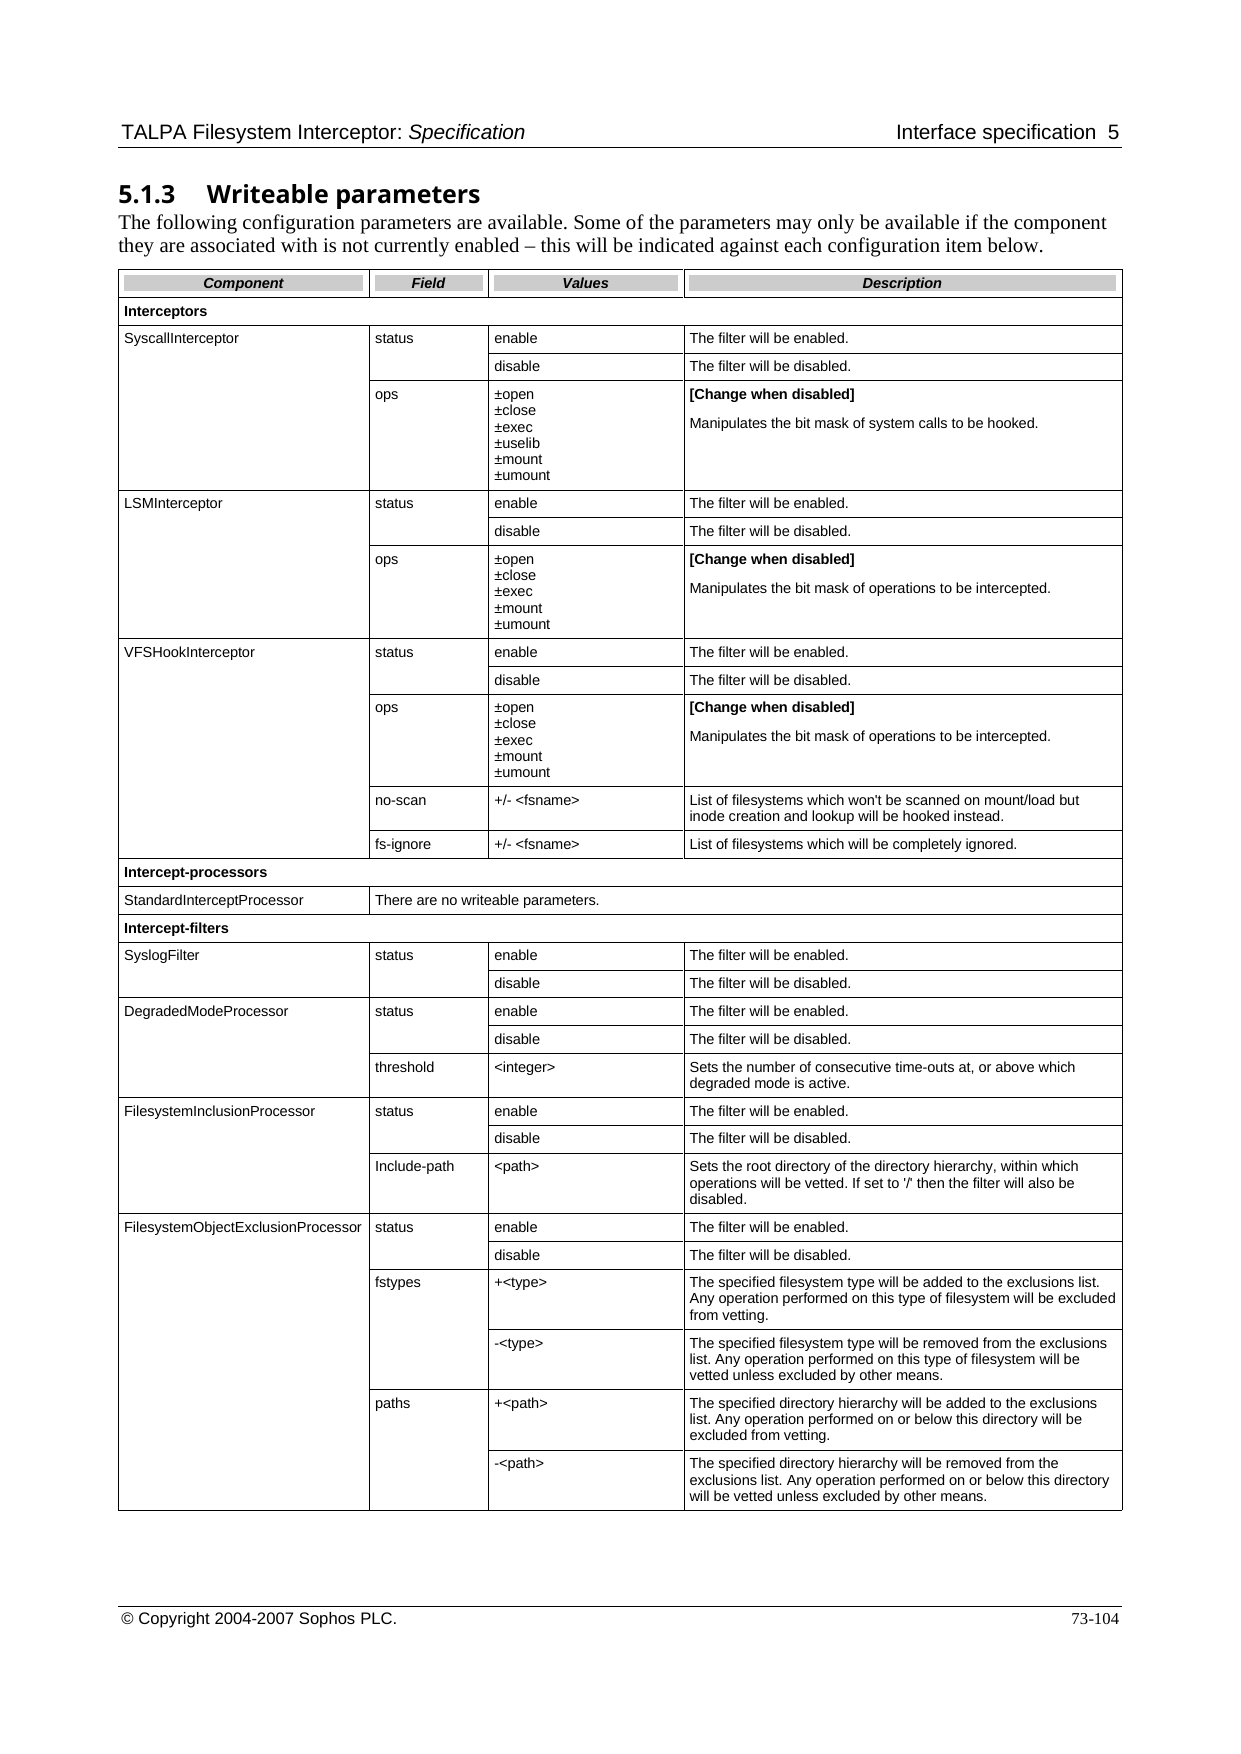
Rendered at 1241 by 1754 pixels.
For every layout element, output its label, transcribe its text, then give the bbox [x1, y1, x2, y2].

table_cell The filter will be disabled. [685, 1242, 1122, 1269]
table_header status [370, 998, 488, 1053]
table_header enable [489, 943, 683, 970]
table_cell ops [370, 695, 488, 786]
table_cell disable [489, 518, 683, 545]
table_cell StandardInterceptProcessor [119, 887, 369, 914]
table_header The filter will be enabled. [685, 1214, 1122, 1241]
table_cell The specified filesystem type will be removed from the exclusions list. Any operation performed on this type of filesystem will be vetted unless excluded by other means. [685, 1330, 1122, 1389]
table_cell The filter will be disabled. [685, 971, 1122, 997]
table_cell <path> [489, 1154, 683, 1213]
table_header Field [370, 270, 488, 297]
table_cell fs-ignore [370, 831, 488, 858]
table_header The filter will be enabled. [685, 943, 1122, 970]
table_header +<path> [489, 1390, 683, 1450]
table_cell Intercept-filters [119, 915, 1122, 942]
table_cell The filter will be disabled. [685, 354, 1122, 380]
table_cell disable [489, 1242, 683, 1269]
table_header Description [685, 270, 1122, 297]
table_cell disable [489, 667, 683, 694]
table_cell ±open ±close ±exec ±mount ±umount [489, 695, 683, 786]
table_header status [370, 1098, 488, 1153]
table_header The specified directory hierarchy will be added to the exclusions list. Any operation performed on or below this directory will be excluded from vetting. [685, 1390, 1122, 1450]
table_cell disable [489, 971, 683, 997]
table_cell <integer> [489, 1054, 683, 1097]
table_header The filter will be enabled. [685, 326, 1122, 353]
table_cell SyslogFilter [119, 943, 369, 997]
table_cell FilesystemObjectExclusionProcessor [119, 1214, 369, 1510]
table_cell disable [489, 1126, 683, 1153]
table_cell Sets the number of consecutive time-outs at, or above which degraded mode is active. [685, 1054, 1122, 1097]
table_cell There are no writeable parameters. [370, 887, 1122, 914]
table_header enable [489, 326, 683, 353]
table_header status [370, 639, 488, 694]
table_cell FilesystemInclusionProcessor [119, 1098, 369, 1213]
table_cell SyscallInterceptor [119, 326, 369, 490]
table_header enable [489, 1098, 683, 1125]
table_cell VFSHookInterceptor [119, 639, 369, 858]
table_cell The specified directory hierarchy will be removed from the exclusions list. Any operation performed on or below this directory will be vetted unless excluded by other means. [685, 1451, 1122, 1510]
text The following configuration parameters are available. Some of the parameters may only be available if the component they are associated with is not currently enabled – this will be indicated against each configuration item below. [118, 211, 1122, 257]
table_cell Sets the root directory of the directory hierarchy, within which operations will be vetted. If set to '/' then the filter will also be disabled. [685, 1154, 1122, 1213]
table_cell [Change when disabled] Manipulates the bit mask of operations to be intercepted. [685, 546, 1122, 638]
table_cell Include-path [370, 1154, 488, 1213]
table_cell The filter will be disabled. [685, 1126, 1122, 1153]
table_cell disable [489, 1026, 683, 1053]
table_cell no-scan [370, 787, 488, 830]
table_cell List of filesystems which won't be scanned on mount/load but inode creation and lookup will be hooked instead. [685, 787, 1122, 830]
table_cell paths [370, 1390, 488, 1510]
table_cell The filter will be disabled. [685, 518, 1122, 545]
table_header Values [489, 270, 683, 297]
table_cell The filter will be disabled. [685, 667, 1122, 694]
subtitle Writeable parameters [118, 177, 1122, 211]
table_header enable [489, 1214, 683, 1241]
table_cell DegradedModeProcessor [119, 998, 369, 1097]
table_header enable [489, 998, 683, 1025]
table_header status [370, 1214, 488, 1269]
table_header The specified filesystem type will be added to the exclusions list. Any operation performed on this type of filesystem will be excluded from vetting. [685, 1270, 1122, 1329]
table_cell ±open ±close ±exec ±uselib ±mount ±umount [489, 381, 683, 490]
table_cell [Change when disabled] Manipulates the bit mask of system calls to be hooked. [685, 381, 1122, 490]
table_cell [Change when disabled] Manipulates the bit mask of operations to be intercepted. [685, 695, 1122, 786]
table_cell ops [370, 381, 488, 490]
table_header enable [489, 639, 683, 666]
table_cell disable [489, 354, 683, 380]
table_header The filter will be enabled. [685, 1098, 1122, 1125]
table_cell +/- <fsname> [489, 831, 683, 858]
table_cell -<path> [489, 1451, 683, 1510]
table_cell Intercept-processors [119, 859, 1122, 886]
table_cell List of filesystems which will be completely ignored. [685, 831, 1122, 858]
table_cell fstypes [370, 1270, 488, 1389]
table_header The filter will be enabled. [685, 491, 1122, 517]
table_cell Interceptors [119, 298, 1122, 325]
table_header enable [489, 491, 683, 517]
table_cell +/- <fsname> [489, 787, 683, 830]
table_cell -<type> [489, 1330, 683, 1389]
table_cell threshold [370, 1054, 488, 1097]
table_cell status [370, 943, 488, 997]
table_header status [370, 326, 488, 380]
table_header status [370, 491, 488, 545]
table_header Component [119, 270, 369, 297]
table_header The filter will be enabled. [685, 639, 1122, 666]
table_cell LSMInterceptor [119, 491, 369, 638]
table_cell The filter will be disabled. [685, 1026, 1122, 1053]
table_header +<type> [489, 1270, 683, 1329]
table_cell ±open ±close ±exec ±mount ±umount [489, 546, 683, 638]
table_cell ops [370, 546, 488, 638]
table_header The filter will be enabled. [685, 998, 1122, 1025]
